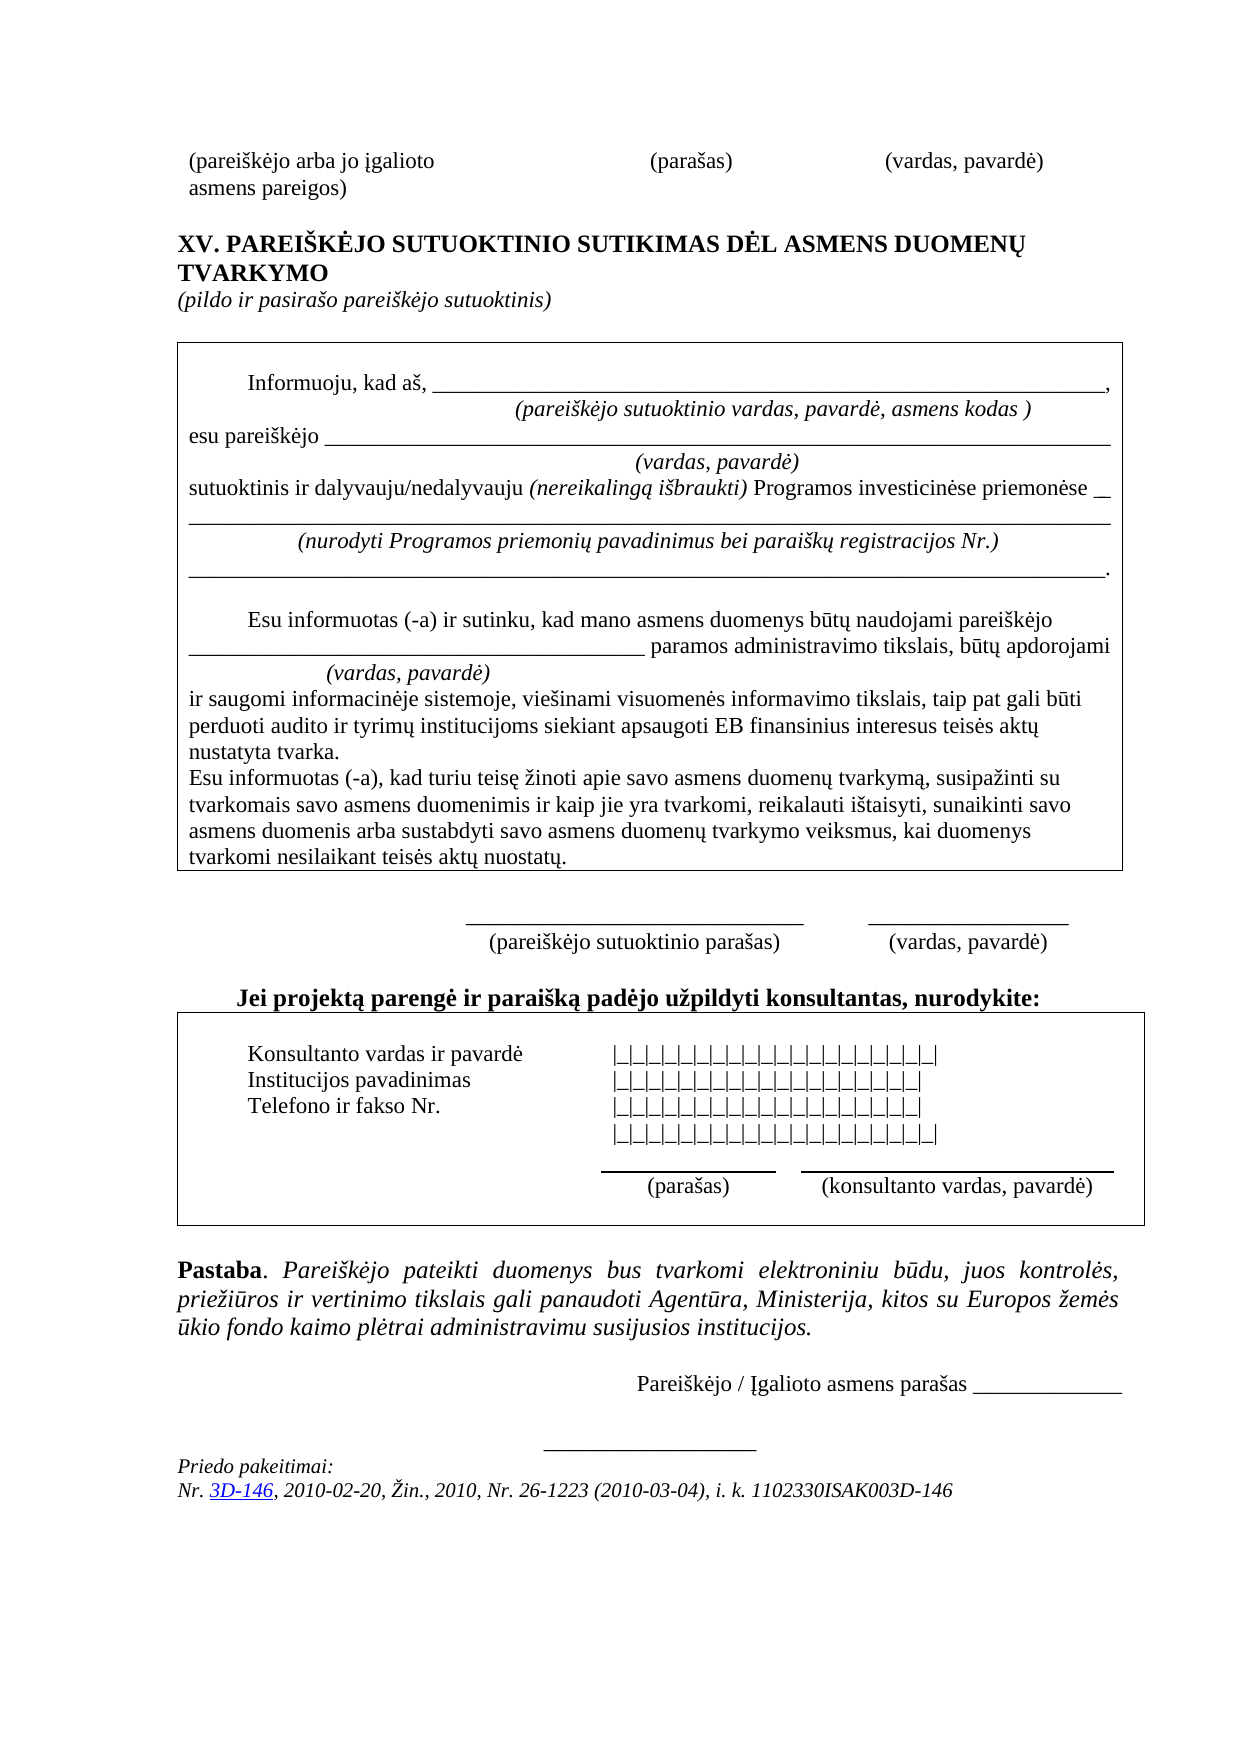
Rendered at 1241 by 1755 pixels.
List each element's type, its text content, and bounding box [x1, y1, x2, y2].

table_header Informuoju, kad aš, , (pareiškėjo sutuoktinio vardas, pavardė, asmens kodas ) esu pareiškėjo (vardas, pavardė) sutuoktinis ir dalyvauju/nedalyvauju (nereikalingą išbraukti) Programos investicinėse priemonėse _ (nurodyti Programos priemonių pavadinimus bei paraiškų registracijos Nr.) _ . Esu informuotas (-a) ir sutinku, kad mano asmens duomenys būtų naudojami pareiškėjo _ paramos administravimo tikslais, būtų apdorojami (vardas, pavardė) ir saugomi informacinėje sistemoje, viešinami visuomenės informavimo tikslais, taip pat gali būti perduoti audito ir tyrimų institucijoms siekiant apsaugoti EB finansinius interesus teisės aktų nustatyta tvarka. Esu informuotas (-a), kad turiu teisę žinoti apie savo asmens duomenų tvarkymą, susipažinti su tvarkomais savo asmens duomenimis ir kaip jie yra tvarkomi, reikalauti ištaisyti, sunaikinti savo asmens duomenis arba sustabdyti savo asmens duomenų tvarkymo veiksmus, kai duomenys tvarkomi nesilaikant teisės aktų nuostatų. [178, 343, 1122, 870]
text Nr. 3D-146, 2010-02-20, Žin., 2010, Nr. 26-1223 (2010-03-04), i. k. 1102330ISAK003D-146 [177, 1478, 1122, 1502]
table_cell |_|_|_|_|_|_|_|_|_|_|_|_|_|_|_|_|_|_|_| [601, 1066, 1144, 1092]
table_header (pareiškėjo arba jo įgalioto asmens pareigos) [177, 148, 576, 200]
table_cell [601, 1145, 1144, 1171]
table_cell [601, 1199, 1144, 1225]
table_cell Konsultanto vardas ir pavardė [178, 1040, 601, 1066]
table_cell [178, 1145, 601, 1171]
table_cell (parašas) [601, 1173, 776, 1199]
table_header [601, 1013, 1144, 1039]
text _________________ [177, 1425, 1122, 1454]
table_cell Telefono ir fakso Nr. [178, 1092, 601, 1145]
text Pastaba. Pareiškėjo pateikti duomenys bus tvarkomi elektroniniu būdu, juos kontrolės, priežiūros ir vertinimo tikslais gali panaudoti Agentūra, Ministerija, kitos su Europos žemės ūkio fondo kaimo plėtrai administravimu susijusios institucijos. [177, 1255, 1122, 1341]
text Jei projektą parengė ir paraišką padėjo užpildyti konsultantas, nurodykite: [177, 983, 1122, 1012]
text Pareiškėjo / Įgalioto asmens parašas _____________ [177, 1370, 1122, 1396]
text (pildo ir pasirašo pareiškėjo sutuoktinis) [177, 287, 1122, 313]
table_cell Institucijos pavadinimas [178, 1066, 601, 1092]
text Priedo pakeitimai: [177, 1454, 1122, 1478]
table_cell [178, 1199, 601, 1225]
table_header (vardas, pavardė) [807, 148, 1122, 200]
table_cell [178, 1171, 601, 1199]
table_header [178, 1013, 601, 1039]
table_header ________________ (vardas, pavardė) [815, 900, 1122, 955]
text XV. PAREIŠKĖJO SUTUOKTINIO SUTIKIMAS DĖL ASMENS DUOMENŲ TVARKYMO [177, 229, 1122, 287]
table_cell |_|_|_|_|_|_|_|_|_|_|_|_|_|_|_|_|_|_|_|_| [601, 1040, 1144, 1066]
table_cell [1114, 1171, 1144, 1199]
table_header (parašas) [576, 148, 807, 200]
table_cell (konsultanto vardas, pavardė) [801, 1173, 1113, 1199]
table_cell [776, 1171, 801, 1199]
table_cell |_|_|_|_|_|_|_|_|_|_|_|_|_|_|_|_|_|_|_| |_|_|_|_|_|_|_|_|_|_|_|_|_|_|_|_|_|_|_|_| [601, 1092, 1144, 1145]
table_header [177, 900, 454, 955]
table_header ___________________________ (pareiškėjo sutuoktinio parašas) [455, 900, 814, 955]
